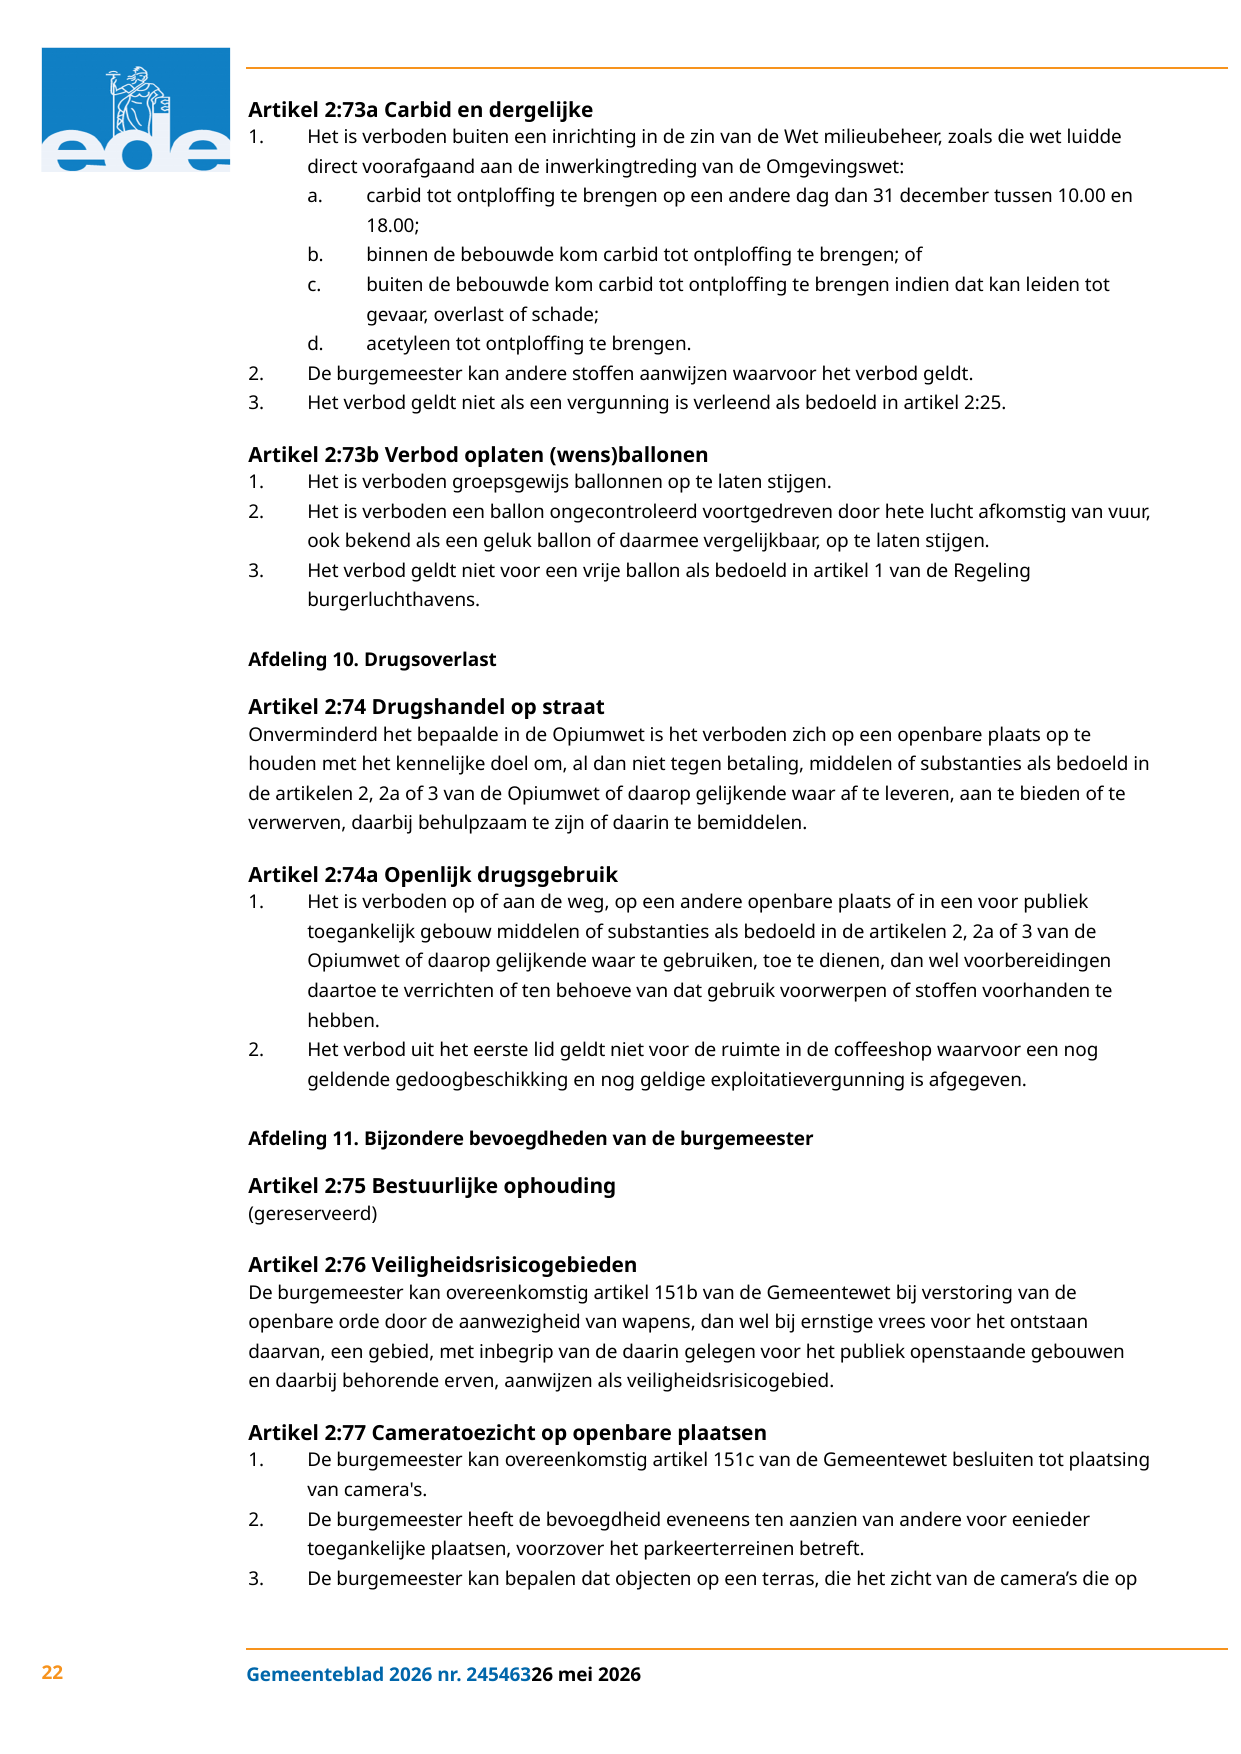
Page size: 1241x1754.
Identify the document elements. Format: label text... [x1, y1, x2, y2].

text Artikel 2:73b Verbod oplaten (wens)ballonen [248, 440, 1152, 468]
list De burgemeester kan bepalen dat objecten op een terras, die het zicht van de camera’s die op [248, 1565, 1152, 1591]
text (gereserveerd) [248, 1200, 1152, 1226]
list De burgemeester kan andere stoffen aanwijzen waarvoor het verbod geldt. [248, 360, 1152, 386]
list acetyleen tot ontploffing te brengen. [307, 330, 1152, 356]
list De burgemeester heeft de bevoegdheid eveneens ten aanzien van andere voor eenieder toegankelijke plaatsen, voorzover het parkeerterreinen betreft. [248, 1506, 1152, 1561]
list Het is verboden op of aan de weg, op een andere openbare plaats of in een voor publiek toegankelijk gebouw middelen of substanties als bedoeld in de artikelen 2, 2a of 3 van de Opiumwet of daarop gelijkende waar te gebruiken, toe te dienen, dan wel voorbereidingen daartoe te verrichten of ten behoeve van dat gebruik voorwerpen of stoffen voorhanden te hebben. [248, 888, 1152, 1032]
picture [41, 47, 231, 172]
list De burgemeester kan overeenkomstig artikel 151c van de Gemeentewet besluiten tot plaatsing van camera's. [248, 1447, 1152, 1502]
list carbid tot ontploffing te brengen op een andere dag dan 31 december tussen 10.00 en 18.00; [307, 182, 1152, 238]
text Artikel 2:73a Carbid en dergelijke [248, 95, 1152, 123]
list Het verbod geldt niet voor een vrije ballon als bedoeld in artikel 1 van de Regeling burgerluchthavens. [248, 557, 1152, 612]
text Onverminderd het bepaalde in de Opiumwet is het verboden zich op een openbare plaats op te houden met het kennelijke doel om, al dan niet tegen betaling, middelen of substanties als bedoeld in de artikelen 2, 2a of 3 van de Opiumwet of daarop gelijkende waar af te leveren, aan te bieden of te verwerven, daarbij behulpzaam te zijn of daarin te bemiddelen. [248, 721, 1152, 835]
text Afdeling 10. Drugsoverlast [248, 646, 1152, 672]
list Het verbod geldt niet als een vergunning is verleend als bedoeld in artikel 2:25. [248, 389, 1152, 415]
list binnen de bebouwde kom carbid tot ontploffing te brengen; of [307, 242, 1152, 267]
text Artikel 2:77 Cameratoezicht op openbare plaatsen [248, 1418, 1152, 1447]
text De burgemeester kan overeenkomstig artikel 151b van de Gemeentewet bij verstoring van de openbare orde door de aanwezigheid van wapens, dan wel bij ernstige vrees voor het ontstaan daarvan, een gebied, met inbegrip van de daarin gelegen voor het publiek openstaande gebouwen en daarbij behorende erven, aanwijzen als veiligheidsrisicogebied. [248, 1279, 1152, 1393]
list Het is verboden een ballon ongecontroleerd voortgedreven door hete lucht afkomstig van vuur, ook bekend als een geluk ballon of daarmee vergelijkbaar, op te laten stijgen. [248, 498, 1152, 553]
list buiten de bebouwde kom carbid tot ontploffing te brengen indien dat kan leiden tot gevaar, overlast of schade; [307, 271, 1152, 326]
text Artikel 2:75 Bestuurlijke ophouding [248, 1172, 1152, 1200]
text Artikel 2:74a Openlijk drugsgebruik [248, 860, 1152, 888]
text Afdeling 11. Bijzondere bevoegdheden van de burgemeester [248, 1125, 1152, 1151]
list Het is verboden buiten een inrichting in de zin van de Wet milieubeheer, zoals die wet luidde direct voorafgaand aan de inwerkingtreding van de Omgevingswet: [248, 123, 1152, 178]
text Artikel 2:76 Veiligheidsrisicogebieden [248, 1251, 1152, 1279]
list Het is verboden groepsgewijs ballonnen op te laten stijgen. [248, 468, 1152, 494]
list Het verbod uit het eerste lid geldt niet voor de ruimte in de coffeeshop waarvoor een nog geldende gedoogbeschikking en nog geldige exploitatievergunning is afgegeven. [248, 1036, 1152, 1092]
text Artikel 2:74 Drugshandel op straat [248, 692, 1152, 721]
